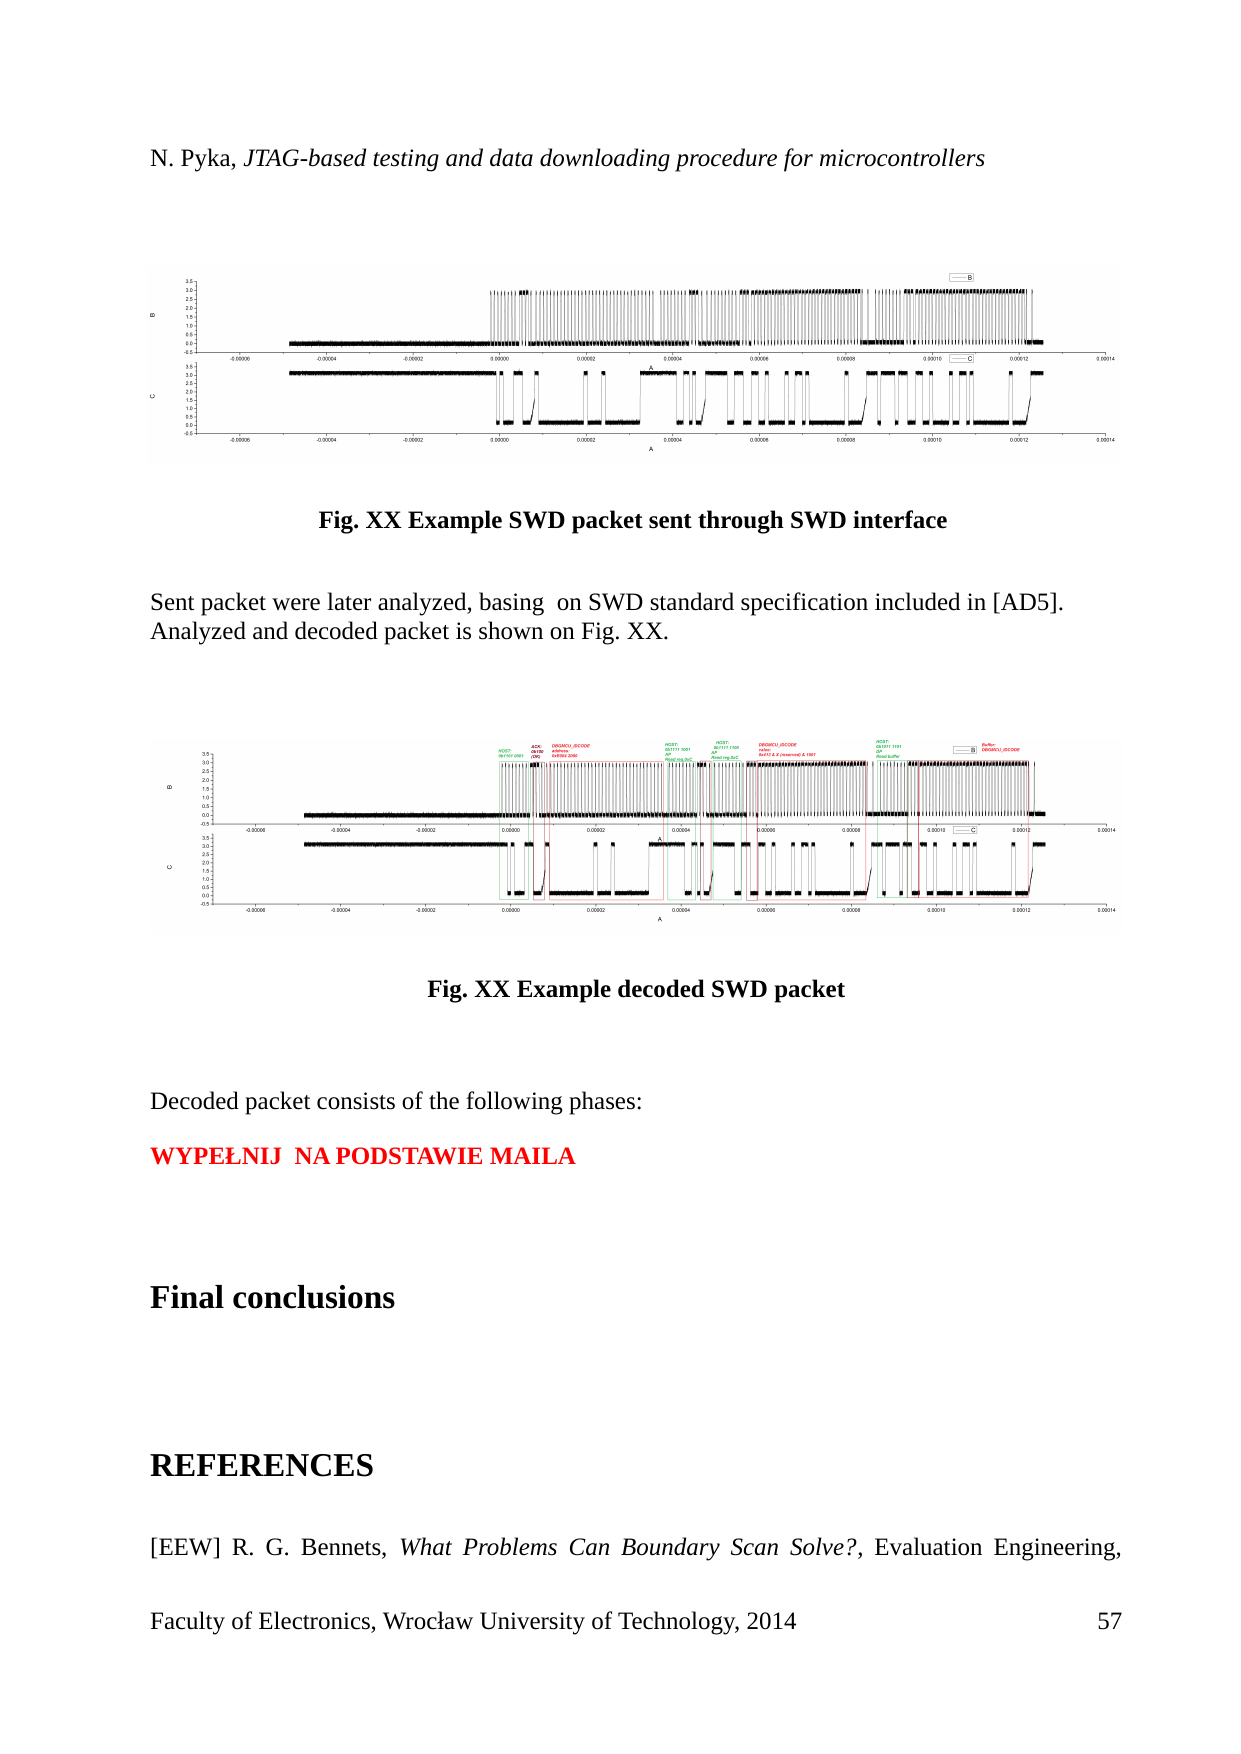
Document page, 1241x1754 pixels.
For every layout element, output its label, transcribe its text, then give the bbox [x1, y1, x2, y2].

text [EEW] R. G. Bennets, What Problems Can Boundary Scan Solve?, Evaluation Engineering, [150, 1532, 1122, 1561]
subtitle Final conclusions [150, 1278, 1122, 1316]
text Fig. XX Example decoded SWD packet [150, 974, 1122, 1003]
picture [150, 739, 1123, 934]
picture [146, 265, 1119, 464]
text Decoded packet consists of the following phases: [150, 1086, 1122, 1114]
text Sent packet were later analyzed, basing on SWD standard specification included in [AD5]. Analyzed and decoded packet is shown on Fig. XX. [150, 587, 1122, 645]
text Fig. XX Example SWD packet sent through SWD interface [150, 505, 1122, 533]
text WYPEŁNIJ NA PODSTAWIE MAILA [150, 1141, 1122, 1170]
subtitle REFERENCES [150, 1445, 1122, 1483]
